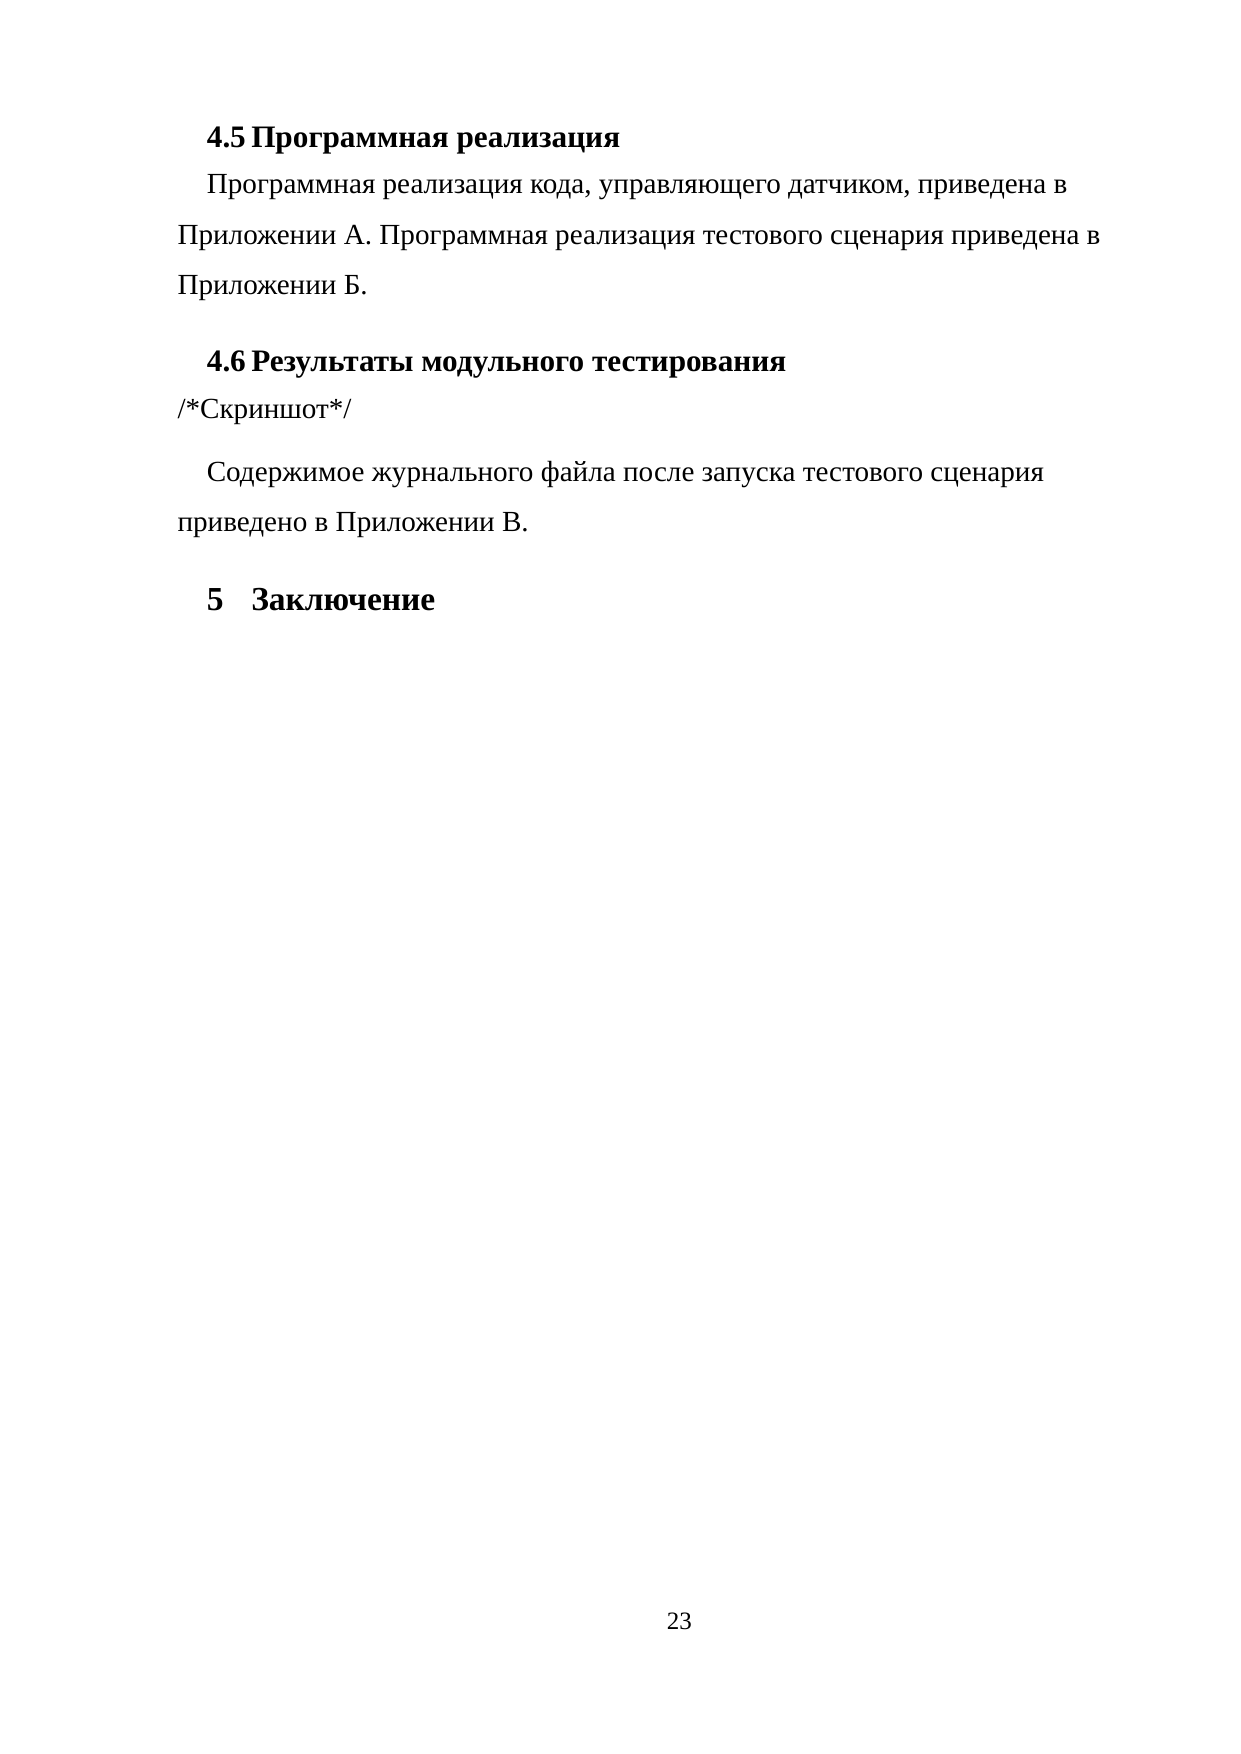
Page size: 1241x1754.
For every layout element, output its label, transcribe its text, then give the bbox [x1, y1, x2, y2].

subtitle Программная реализация [177, 118, 1181, 154]
subtitle Результаты модульного тестирования [177, 342, 1181, 378]
subtitle Заключение [177, 579, 1181, 618]
text /*Скриншот*/ [177, 391, 1181, 424]
text Содержимое журнального файла после запуска тестового сценария приведено в Приложении В. [177, 454, 1181, 538]
text Программная реализация кода, управляющего датчиком, приведена в Приложении А. Программная реализация тестового сценария приведена в Приложении Б. [177, 167, 1181, 301]
